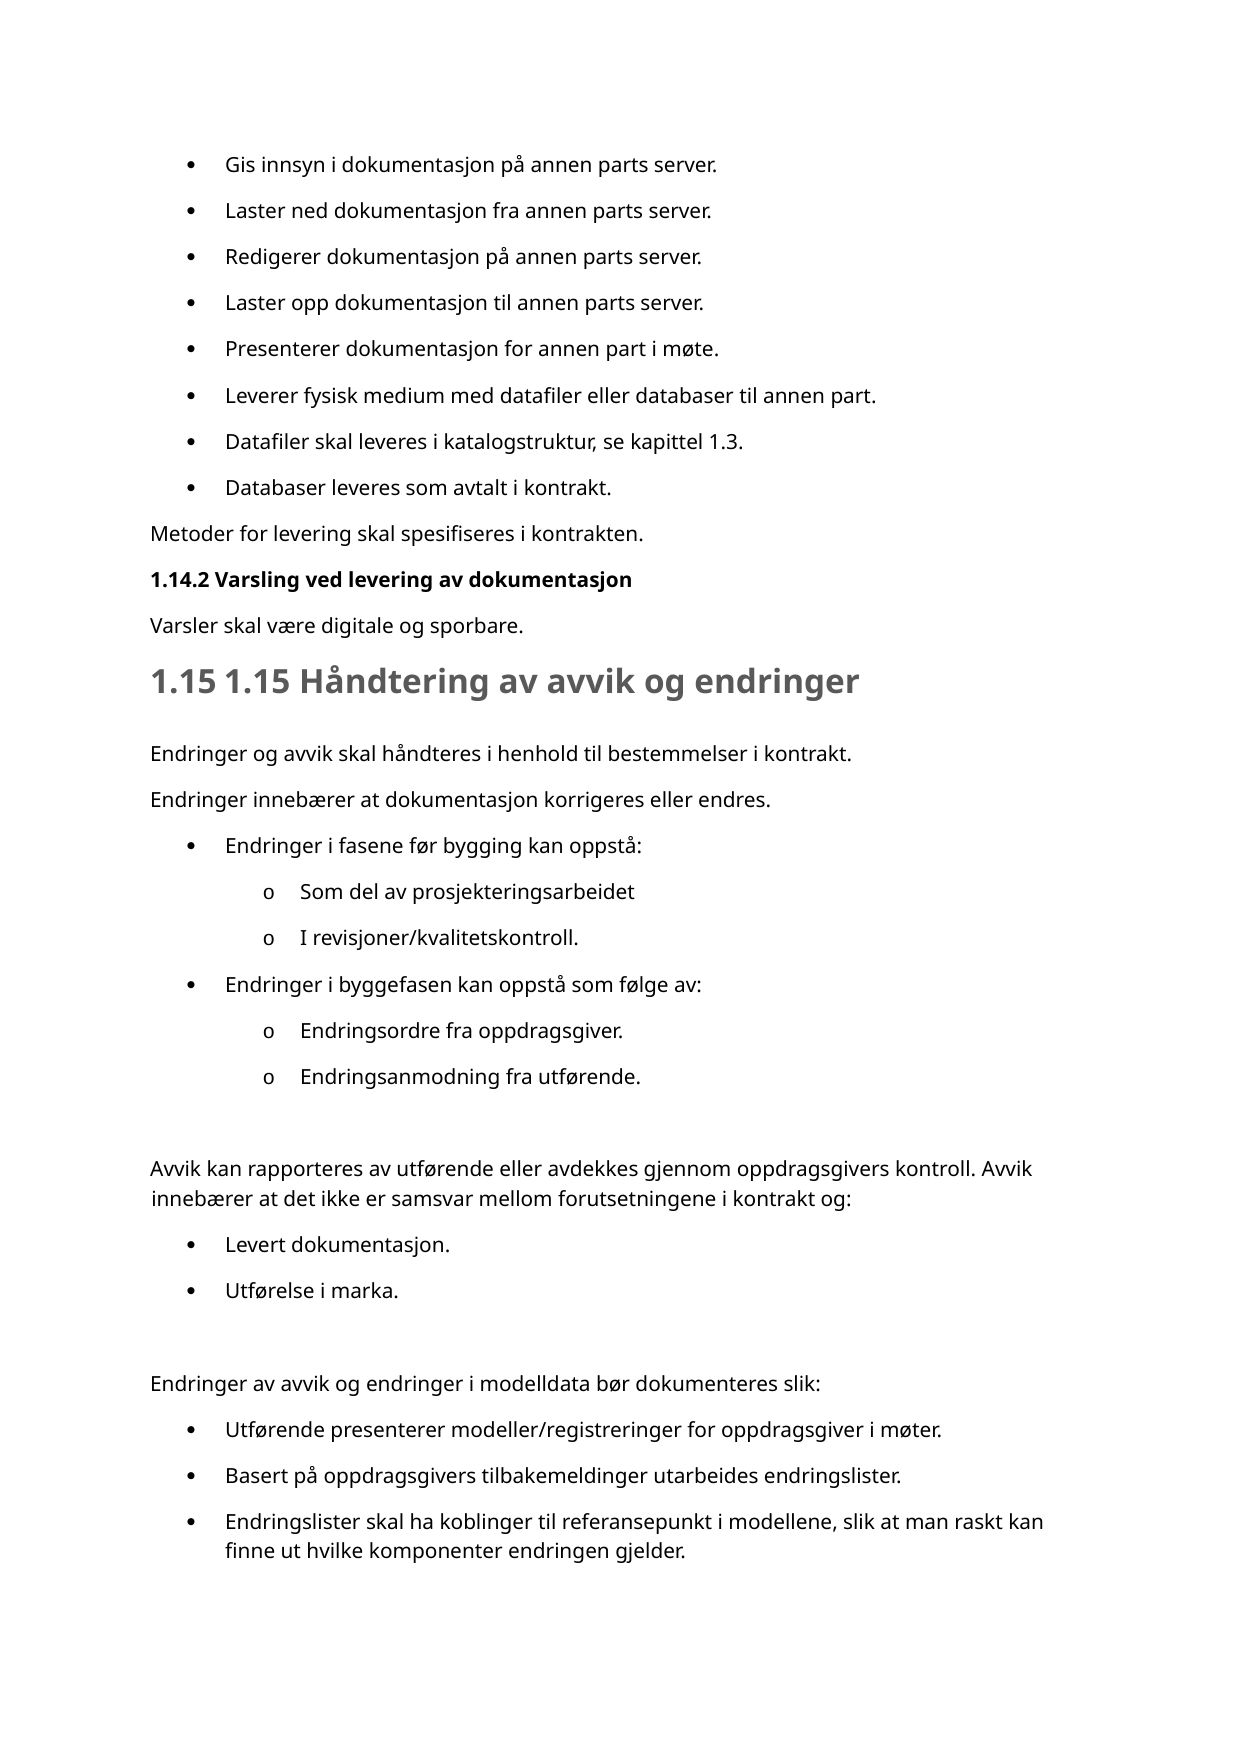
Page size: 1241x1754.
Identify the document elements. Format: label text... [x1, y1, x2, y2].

text Metoder for levering skal spesifiseres i kontrakten. [150, 519, 1090, 548]
subtitle 1.15 Håndtering av avvik og endringer [150, 658, 1090, 703]
list Laster ned dokumentasjon fra annen parts server. [187, 196, 1090, 224]
text Endringer innebærer at dokumentasjon korrigeres eller endres. [150, 785, 1090, 813]
list Endringslister skal ha koblinger til referansepunkt i modellene, slik at man raskt kan finne ut hvilke komponenter endringen gjelder. [187, 1507, 1090, 1565]
list Endringer i byggefasen kan oppstå som følge av: [187, 970, 1090, 998]
list Leverer fysisk medium med datafiler eller databaser til annen part. [187, 381, 1090, 409]
list Redigerer dokumentasjon på annen parts server. [187, 242, 1090, 271]
list I revisjoner/kvalitetskontroll. [262, 923, 1090, 952]
list Basert på oppdragsgivers tilbakemeldinger utarbeides endringslister. [187, 1461, 1090, 1489]
list Laster opp dokumentasjon til annen parts server. [187, 288, 1090, 317]
text Avvik kan rapporteres av utførende eller avdekkes gjennom oppdragsgivers kontroll. Avvik innebærer at det ikke er samsvar mellom forutsetningene i kontrakt og: [150, 1154, 1090, 1212]
list Som del av prosjekteringsarbeidet [262, 877, 1090, 906]
text Endringer og avvik skal håndteres i henhold til bestemmelser i kontrakt. [150, 739, 1090, 767]
list Endringsordre fra oppdragsgiver. [262, 1016, 1090, 1044]
list Presenterer dokumentasjon for annen part i møte. [187, 334, 1090, 363]
list Utførelse i marka. [187, 1276, 1090, 1305]
text 1.14.2 Varsling ved levering av dokumentasjon [150, 565, 1090, 594]
list Endringsanmodning fra utførende. [262, 1062, 1090, 1091]
list Databaser leveres som avtalt i kontrakt. [187, 473, 1090, 501]
list Utførende presenterer modeller/registreringer for oppdragsgiver i møter. [187, 1415, 1090, 1443]
list Gis innsyn i dokumentasjon på annen parts server. [187, 150, 1090, 178]
list Datafiler skal leveres i katalogstruktur, se kapittel 1.3. [187, 427, 1090, 455]
text Endringer av avvik og endringer i modelldata bør dokumenteres slik: [150, 1369, 1090, 1397]
list Levert dokumentasjon. [187, 1230, 1090, 1259]
text Varsler skal være digitale og sporbare. [150, 611, 1090, 640]
list Endringer i fasene før bygging kan oppstå: [187, 831, 1090, 859]
